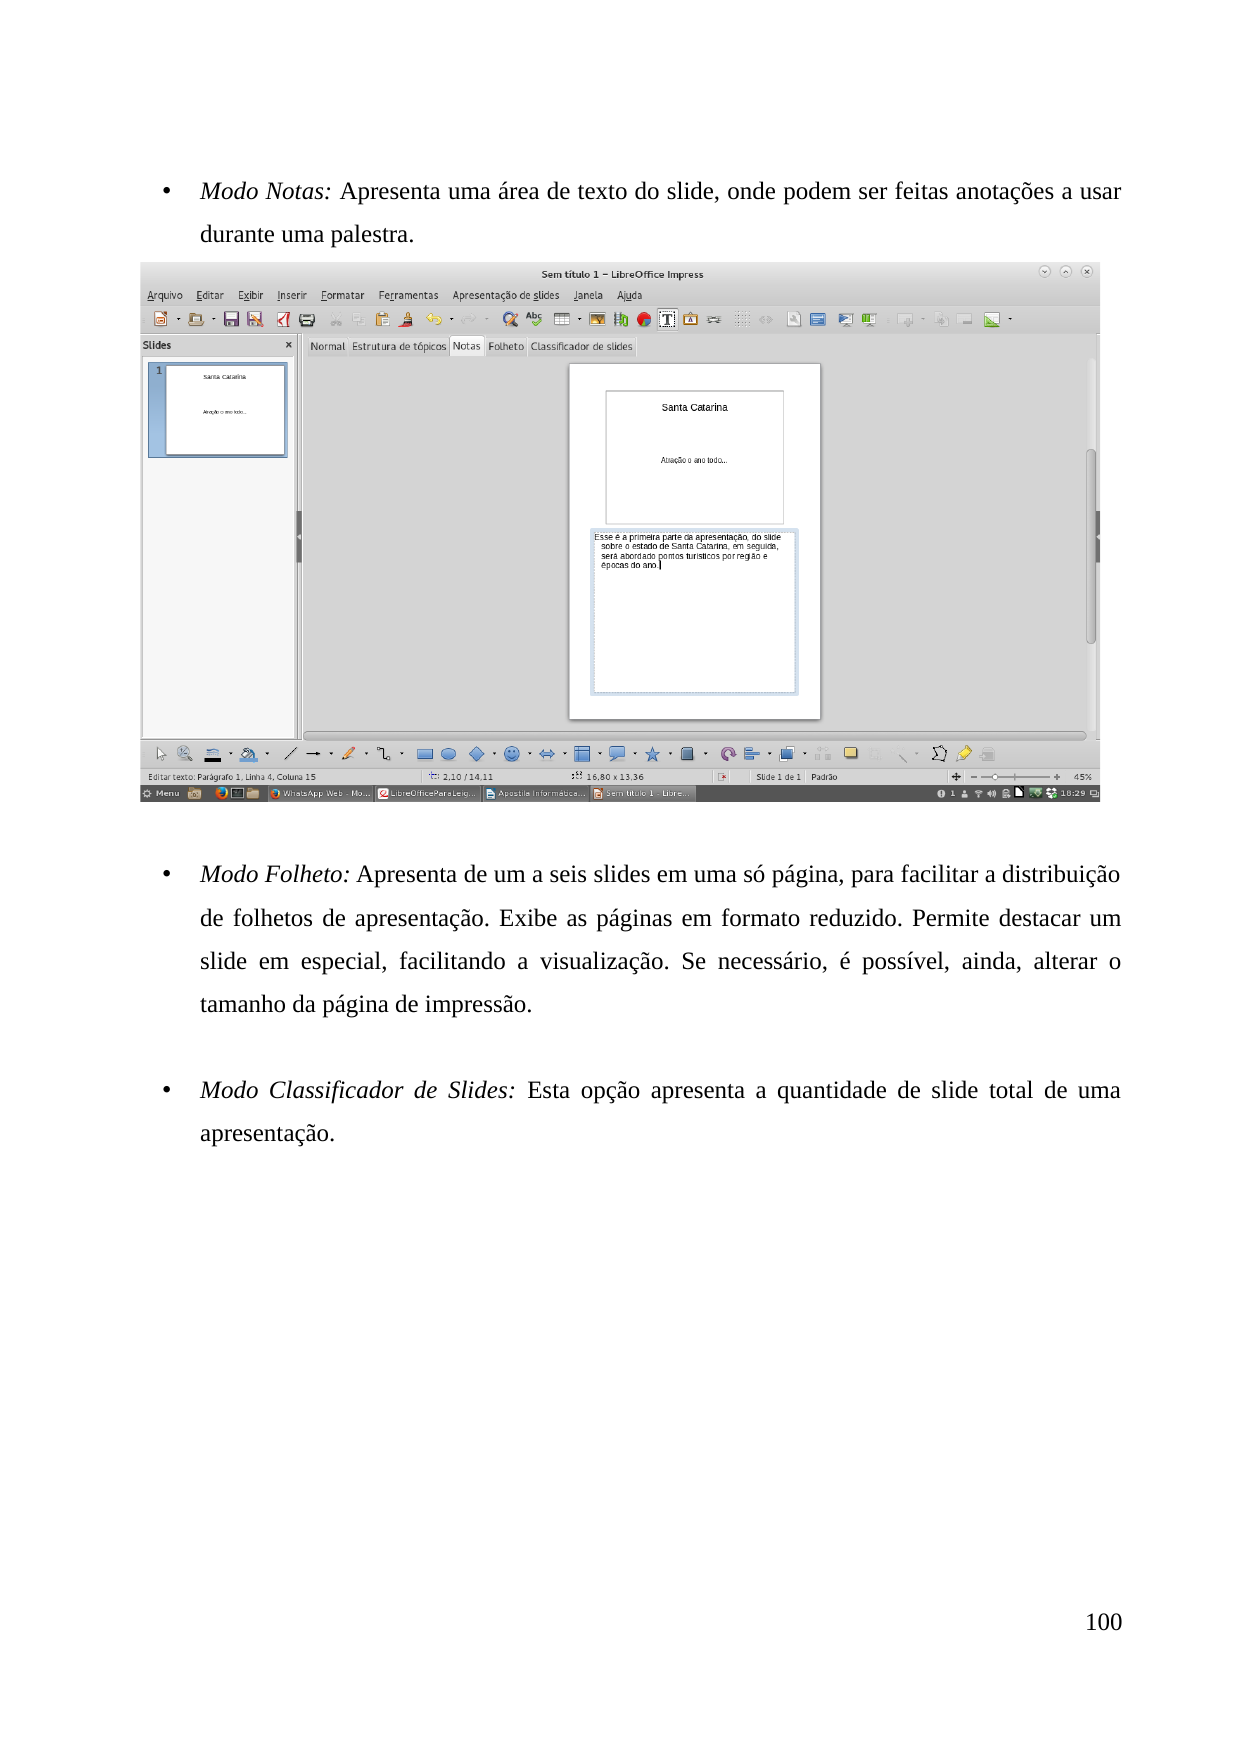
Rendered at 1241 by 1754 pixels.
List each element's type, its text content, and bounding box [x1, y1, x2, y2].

list Modo Folheto: Apresenta de um a seis slides em uma só página, para facilitar a distribuição de folhetos de apresentação. Exibe as páginas em formato reduzido. Permite destacar um slide em especial, facilitando a visualização. Se necessário, é possível, ainda, alterar o tamanho da página de impressão. [162, 859, 1122, 1018]
list Modo Notas: Apresenta uma área de texto do slide, onde podem ser feitas anotações a usar durante uma palestra. [162, 176, 1122, 248]
list Modo Classificador de Slides: Esta opção apresenta a quantidade de slide total de uma apresentação. [162, 1075, 1122, 1147]
picture [140, 262, 1100, 802]
